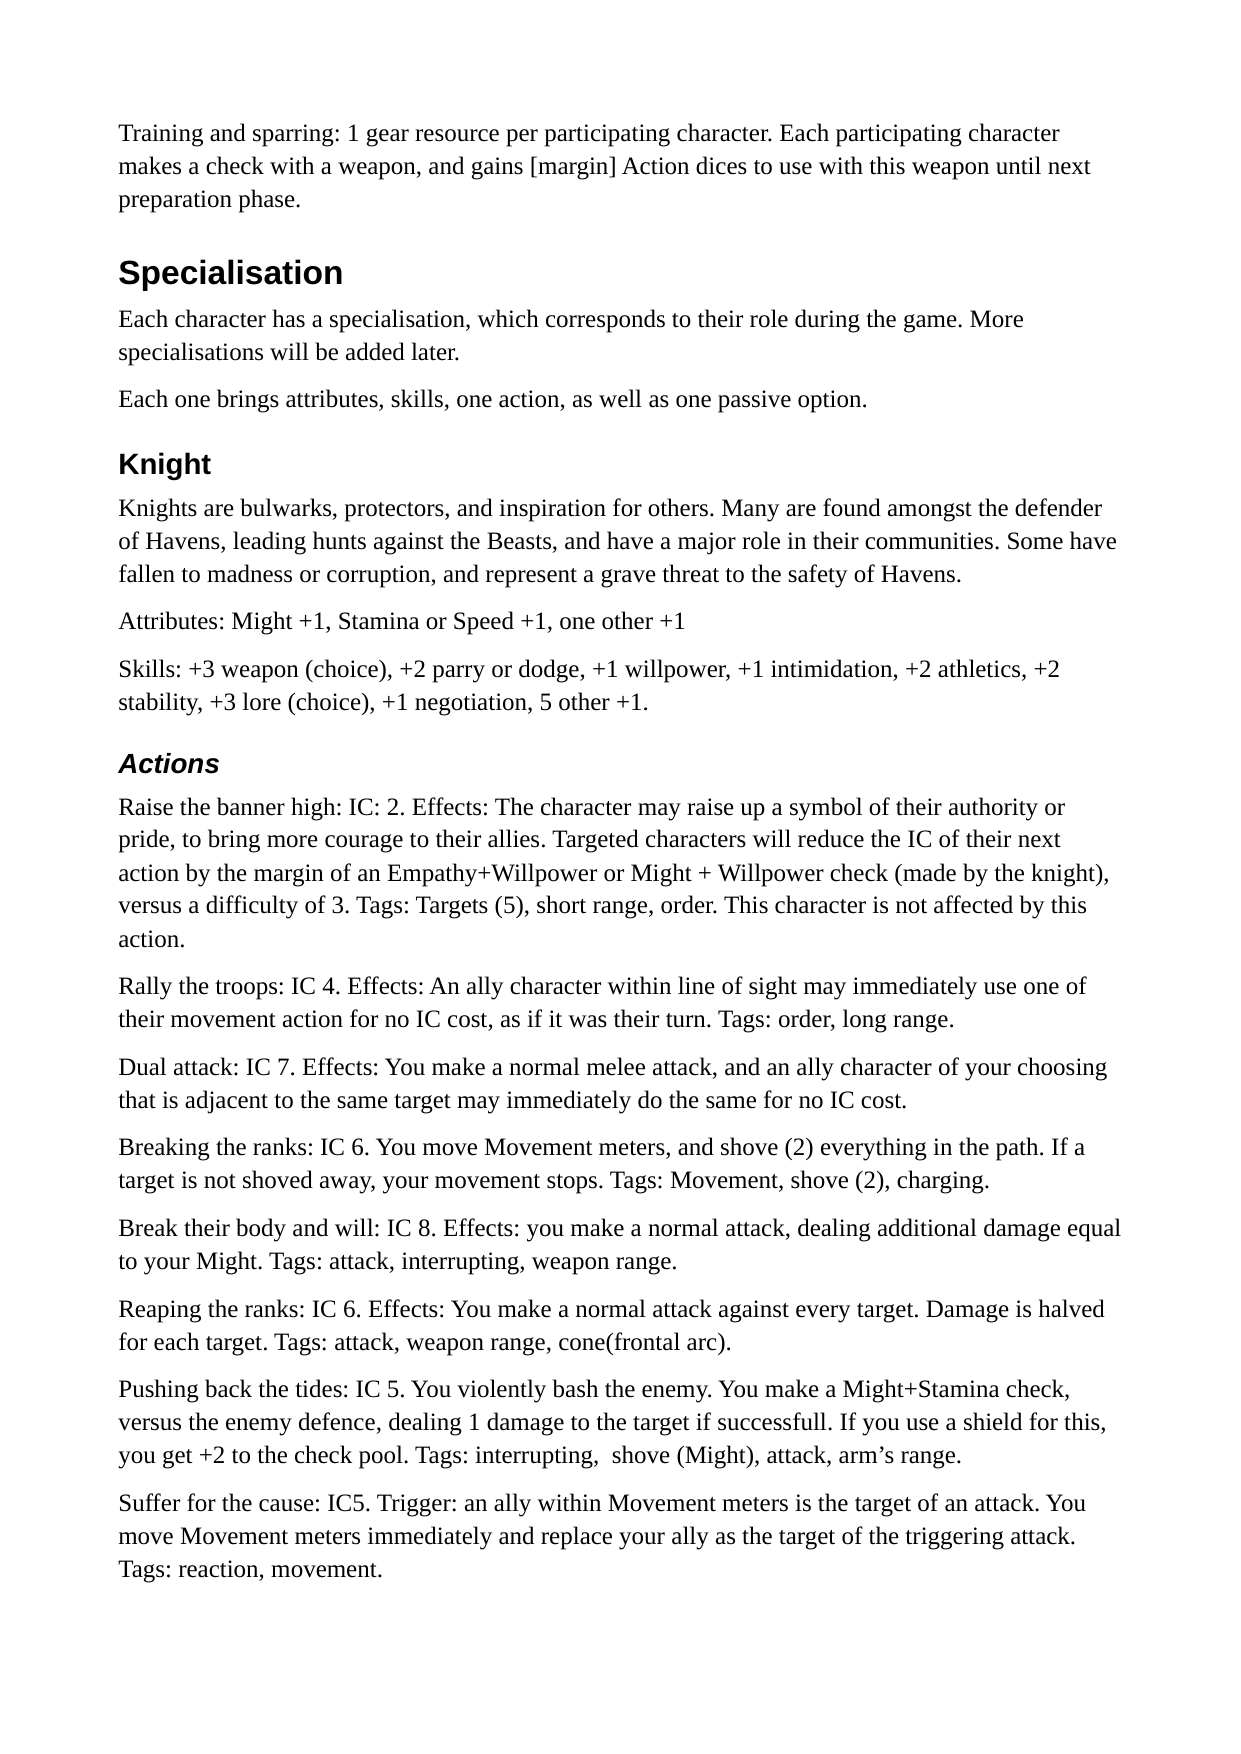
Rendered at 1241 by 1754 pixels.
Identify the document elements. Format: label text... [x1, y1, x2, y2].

text Skills: +3 weapon (choice), +2 parry or dodge, +1 willpower, +1 intimidation, +2 athletics, +2 stability, +3 lore (choice), +1 negotiation, 5 other +1. [118, 654, 1122, 716]
subtitle Knight [118, 447, 1122, 480]
text Each one brings attributes, skills, one action, as well as one passive option. [118, 384, 1122, 413]
text Dual attack: IC 7. Effects: You make a normal melee attack, and an ally character of your choosing that is adjacent to the same target may immediately do the same for no IC cost. [118, 1052, 1122, 1114]
text Training and sparring: 1 gear resource per participating character. Each participating character makes a check with a weapon, and gains [margin] Action dices to use with this weapon until next preparation phase. [118, 118, 1122, 213]
text Suffer for the cause: IC5. Trigger: an ally within Movement meters is the target of an attack. You move Movement meters immediately and replace your ally as the target of the triggering attack. Tags: reaction, movement. [118, 1488, 1122, 1583]
text Each character has a specialisation, which corresponds to their role during the game. More specialisations will be added later. [118, 304, 1122, 366]
text Pushing back the tides: IC 5. You violently bash the enemy. You make a Might+Stamina check, versus the enemy defence, dealing 1 damage to the target if successfull. If you use a shield for this, you get +2 to the check pool. Tags: interrupting, shove (Might), attack, arm’s range. [118, 1374, 1122, 1469]
text Knights are bulwarks, protectors, and inspiration for others. Many are found amongst the defender of Havens, leading hunts against the Beasts, and have a major role in their communities. Some have fallen to madness or corruption, and represent a grave threat to the safety of Havens. [118, 493, 1122, 588]
text Attributes: Might +1, Stamina or Speed +1, one other +1 [118, 606, 1122, 635]
subtitle Actions [118, 747, 1122, 779]
text Rally the troops: IC 4. Effects: An ally character within line of sight may immediately use one of their movement action for no IC cost, as if it was their turn. Tags: order, long range. [118, 971, 1122, 1033]
text Raise the banner high: IC: 2. Effects: The character may raise up a symbol of their authority or pride, to bring more courage to their allies. Targeted characters will reduce the IC of their next action by the margin of an Empathy+Willpower or Might + Willpower check (made by the knight), versus a difficulty of 3. Tags: Targets (5), short range, order. This character is not affected by this action. [118, 792, 1122, 952]
text Break their body and will: IC 8. Effects: you make a normal attack, dealing additional damage equal to your Might. Tags: attack, interrupting, weapon range. [118, 1213, 1122, 1275]
subtitle Specialisation [118, 253, 1122, 291]
text Reaping the ranks: IC 6. Effects: You make a normal attack against every target. Damage is halved for each target. Tags: attack, weapon range, cone(frontal arc). [118, 1294, 1122, 1356]
text Breaking the ranks: IC 6. You move Movement meters, and shove (2) everything in the path. If a target is not shoved away, your movement stops. Tags: Movement, shove (2), charging. [118, 1132, 1122, 1194]
